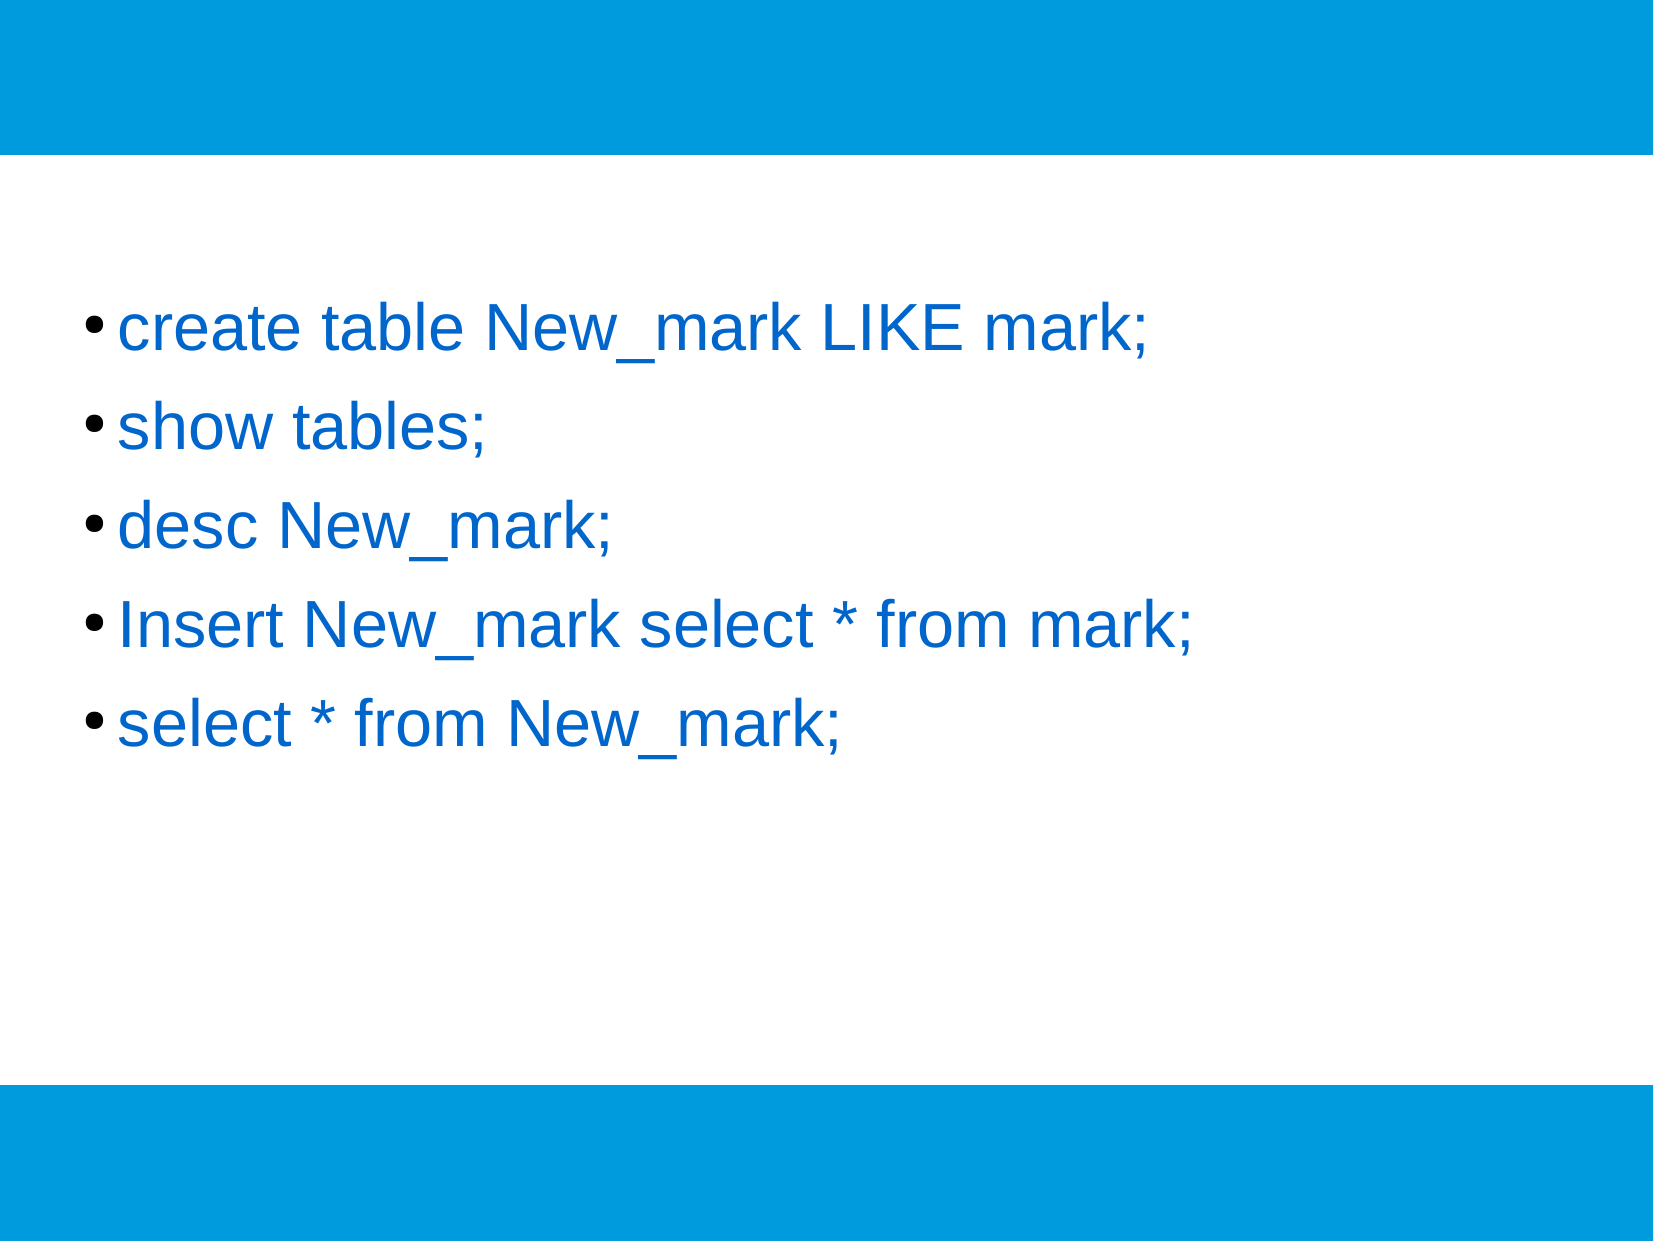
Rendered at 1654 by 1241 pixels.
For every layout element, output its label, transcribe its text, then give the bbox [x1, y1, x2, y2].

list create table New_mark LIKE mark; show tables; desc New_mark; Insert New_mark select * from mark; select * from New_mark; [82, 290, 1571, 1010]
